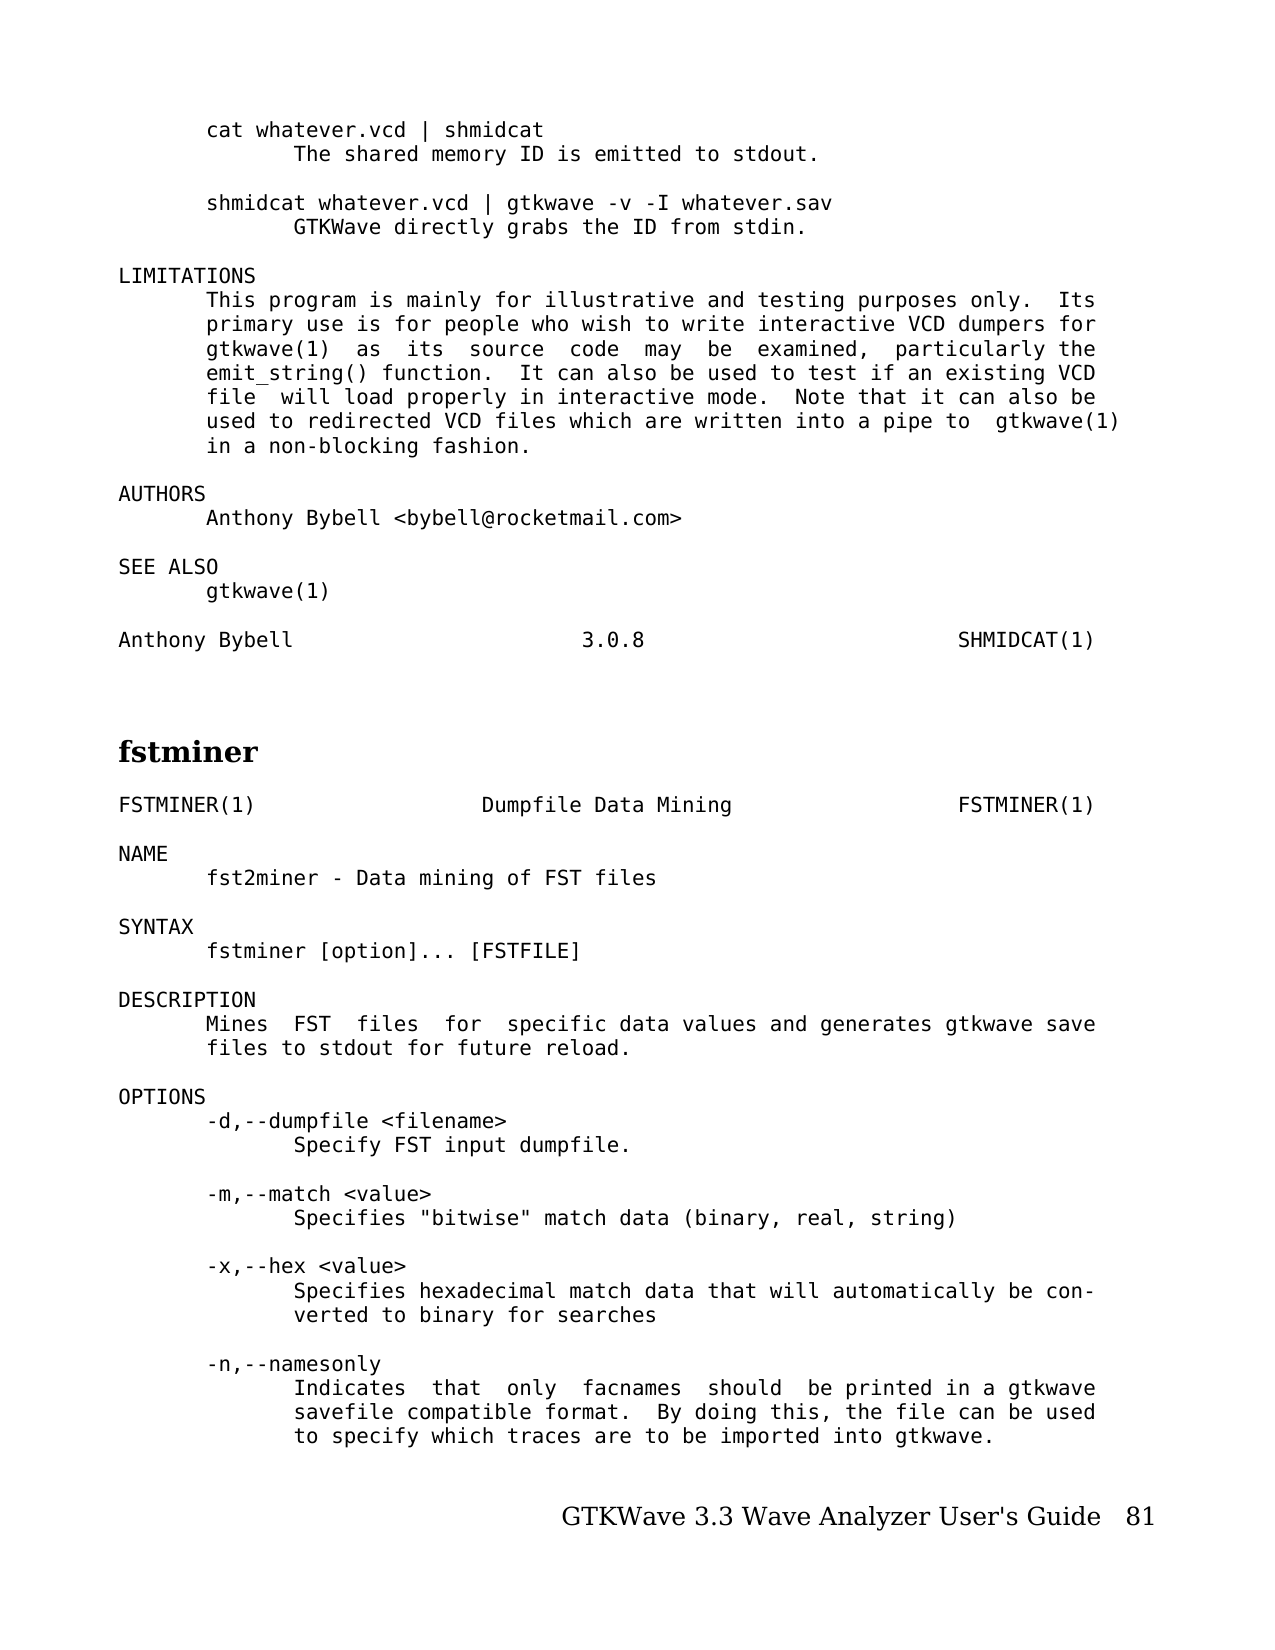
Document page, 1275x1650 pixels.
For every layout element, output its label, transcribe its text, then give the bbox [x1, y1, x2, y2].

text Anthony Bybell 3.0.8 SHMIDCAT(1) [118, 628, 1157, 652]
text Specify FST input dumpfile. [118, 1133, 1157, 1157]
text Mines FST files for specific data values and generates gtkwave save [118, 1012, 1157, 1036]
text shmidcat whatever.vcd | gtkwave -v -I whatever.sav [118, 191, 1157, 215]
text primary use is for people who wish to write interactive VCD dumpers for [118, 312, 1157, 337]
text AUTHORS [118, 482, 1157, 506]
text gtkwave(1) [118, 579, 1157, 603]
text cat whatever.vcd | shmidcat [118, 118, 1157, 142]
text FSTMINER(1) Dumpfile Data Mining FSTMINER(1) [118, 793, 1157, 818]
text Anthony Bybell <bybell@rocketmail.com> [118, 506, 1157, 531]
text in a non-blocking fashion. [118, 434, 1157, 458]
text LIMITATIONS [118, 264, 1157, 288]
text DESCRIPTION [118, 988, 1157, 1012]
text savefile compatible format. By doing this, the file can be used [118, 1400, 1157, 1424]
text This program is mainly for illustrative and testing purposes only. Its [118, 288, 1157, 312]
text fstminer [option]... [FSTFILE] [118, 939, 1157, 963]
text GTKWave directly grabs the ID from stdin. [118, 215, 1157, 239]
text -x,--hex <value> [118, 1254, 1157, 1279]
text Indicates that only facnames should be printed in a gtkwave [118, 1376, 1157, 1400]
text fst2miner - Data mining of FST files [118, 866, 1157, 891]
text -n,--namesonly [118, 1352, 1157, 1376]
text Specifies hexadecimal match data that will automatically be con- [118, 1279, 1157, 1303]
text NAME [118, 842, 1157, 866]
subtitle fstminer [118, 735, 1157, 769]
text -d,--dumpfile <filename> [118, 1109, 1157, 1133]
text Specifies "bitwise" match data (binary, real, string) [118, 1206, 1157, 1230]
text emit_string() function. It can also be used to test if an existing VCD [118, 361, 1157, 385]
text SEE ALSO [118, 555, 1157, 579]
text The shared memory ID is emitted to stdout. [118, 142, 1157, 167]
text SYNTAX [118, 915, 1157, 939]
text to specify which traces are to be imported into gtkwave. [118, 1424, 1157, 1449]
text OPTIONS [118, 1085, 1157, 1109]
text files to stdout for future reload. [118, 1036, 1157, 1060]
text used to redirected VCD files which are written into a pipe to gtkwave(1) [118, 409, 1157, 434]
text -m,--match <value> [118, 1182, 1157, 1206]
text verted to binary for searches [118, 1303, 1157, 1327]
text file will load properly in interactive mode. Note that it can also be [118, 385, 1157, 409]
text gtkwave(1) as its source code may be examined, particularly the [118, 337, 1157, 361]
